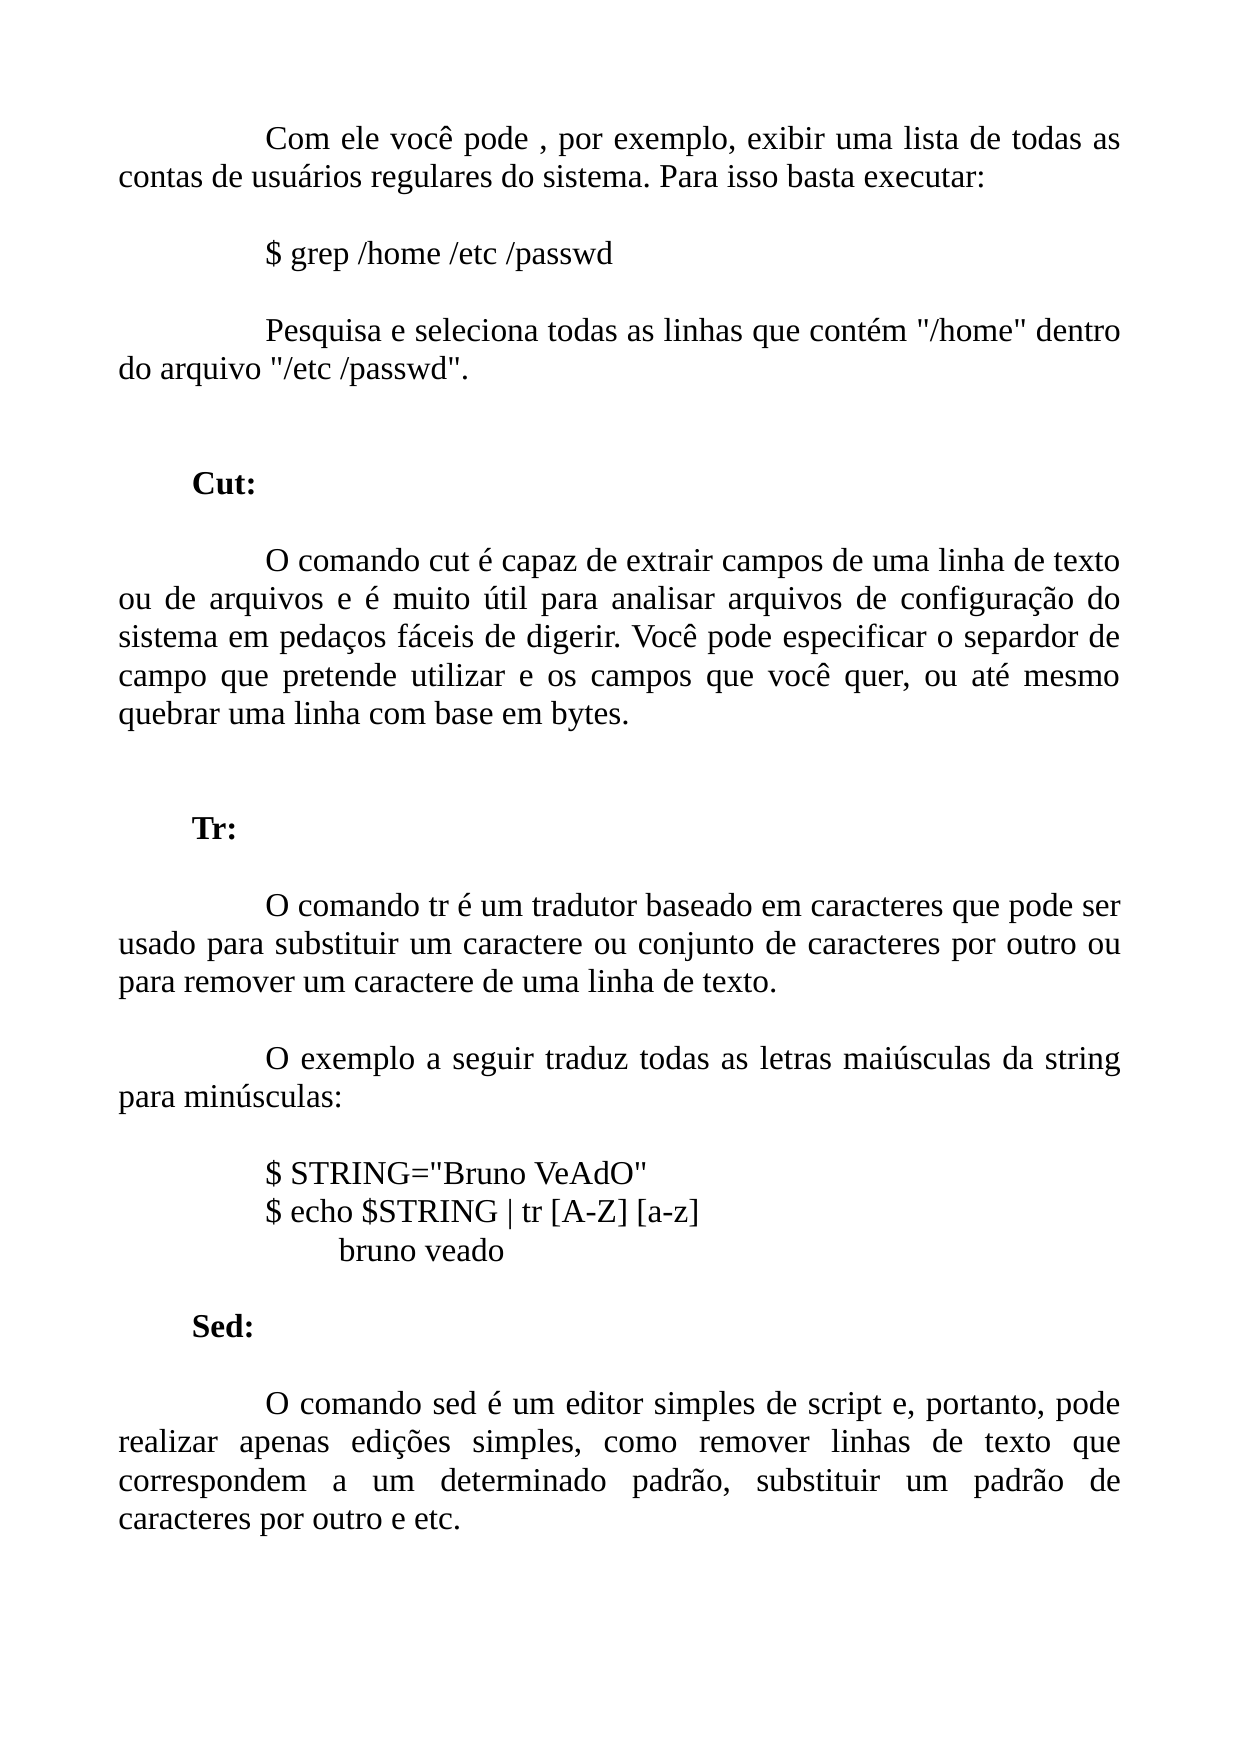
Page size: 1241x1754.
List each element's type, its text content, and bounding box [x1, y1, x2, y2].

text $ STRING="Bruno VeAdO" [118, 1153, 1122, 1191]
text O comando tr é um tradutor baseado em caracteres que pode ser usado para substituir um caractere ou conjunto de caracteres por outro ou para remover um caractere de uma linha de texto. [118, 885, 1122, 1000]
text Pesquisa e seleciona todas as linhas que contém "/home" dentro do arquivo "/etc /passwd". [118, 310, 1122, 386]
text Com ele você pode , por exemplo, exibir uma lista de todas as contas de usuários regulares do sistema. Para isso basta executar: [118, 118, 1122, 195]
text bruno veado [118, 1230, 1122, 1268]
text Tr: [118, 808, 1122, 846]
text O comando cut é capaz de extrair campos de uma linha de texto ou de arquivos e é muito útil para analisar arquivos de configuração do sistema em pedaços fáceis de digerir. Você pode especificar o separdor de campo que pretende utilizar e os campos que você quer, ou até mesmo quebrar uma linha com base em bytes. [118, 540, 1122, 731]
text $ grep /home /etc /passwd [118, 233, 1122, 271]
text O exemplo a seguir traduz todas as letras maiúsculas da string para minúsculas: [118, 1038, 1122, 1115]
text $ echo $STRING | tr [A-Z] [a-z] [118, 1191, 1122, 1230]
text Cut: [118, 463, 1122, 501]
text O comando sed é um editor simples de script e, portanto, pode realizar apenas edições simples, como remover linhas de texto que correspondem a um determinado padrão, substituir um padrão de caracteres por outro e etc. [118, 1383, 1122, 1536]
text Sed: [118, 1306, 1122, 1345]
